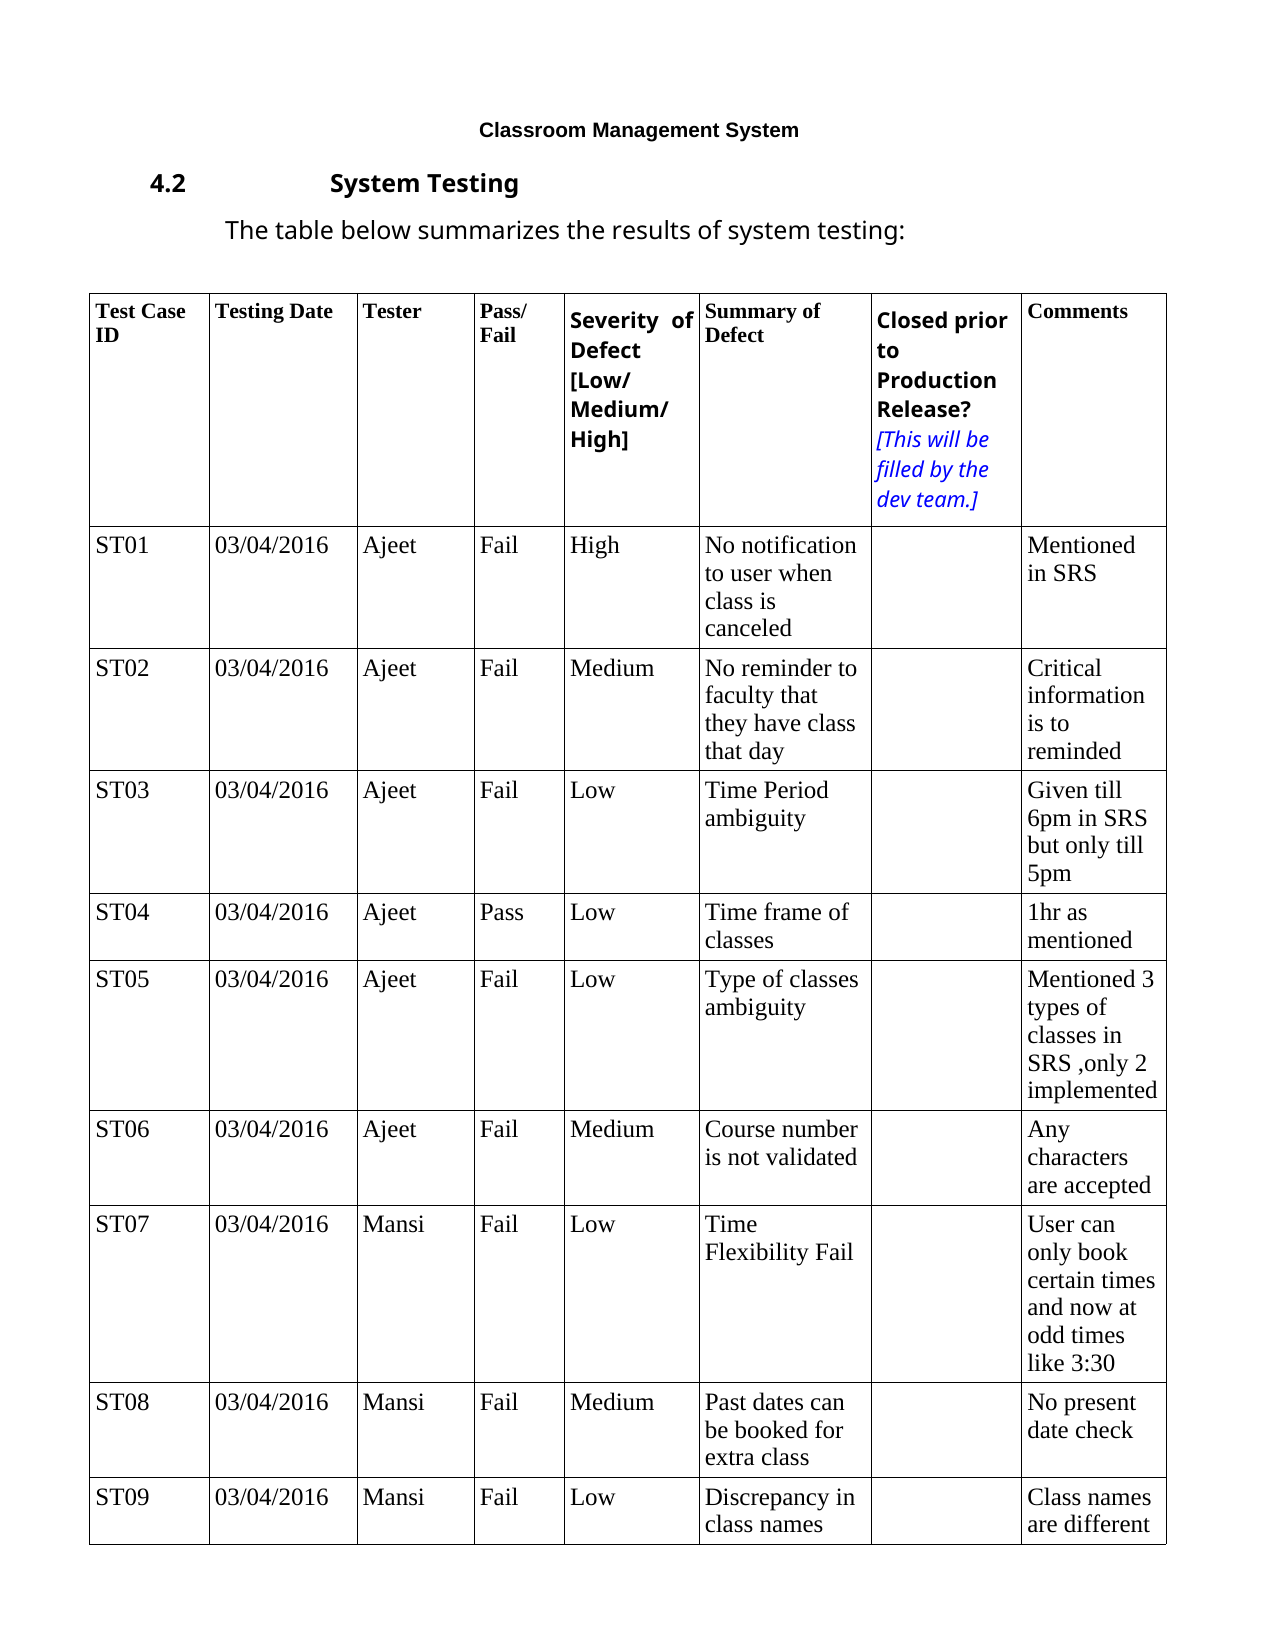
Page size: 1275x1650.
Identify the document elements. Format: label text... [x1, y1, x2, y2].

table_cell [872, 894, 1021, 960]
table_cell No present date check [1022, 1383, 1166, 1477]
table_cell Fail [475, 1206, 564, 1382]
table_cell Pass [475, 894, 564, 960]
table_cell Fail [475, 1111, 564, 1204]
table_cell Fail [475, 527, 564, 648]
table_cell Ajeet [358, 1111, 474, 1204]
table_cell 03/04/2016 [210, 1383, 357, 1477]
subtitle 4.2 System Testing [150, 166, 1125, 200]
table_cell Medium [565, 649, 699, 770]
table_cell 03/04/2016 [210, 961, 357, 1110]
table_cell [872, 527, 1021, 648]
table_cell Mentioned 3 types of classes in SRS ,only 2 implemented [1022, 961, 1166, 1110]
table_cell ST04 [90, 894, 209, 960]
table_cell 03/04/2016 [210, 894, 357, 960]
table_cell 03/04/2016 [210, 1111, 357, 1204]
table_cell ST07 [90, 1206, 209, 1382]
table_cell ST01 [90, 527, 209, 648]
table_cell ST03 [90, 771, 209, 893]
table_cell Low [565, 961, 699, 1110]
table_cell ST06 [90, 1111, 209, 1204]
table_cell Mansi [358, 1478, 474, 1544]
table_cell ST08 [90, 1383, 209, 1477]
table_cell Fail [475, 961, 564, 1110]
table_cell Ajeet [358, 649, 474, 770]
table_cell Time Flexibility Fail [700, 1206, 871, 1382]
table_cell [872, 771, 1021, 893]
table_cell Ajeet [358, 961, 474, 1110]
table_cell [872, 1383, 1021, 1477]
table_cell [872, 1478, 1021, 1544]
table_cell 03/04/2016 [210, 649, 357, 770]
table_cell Fail [475, 1478, 564, 1544]
table_cell Mansi [358, 1383, 474, 1477]
table_cell Course number is not validated [700, 1111, 871, 1204]
table_cell Fail [475, 771, 564, 893]
table_cell Low [565, 1206, 699, 1382]
table_cell Discrepancy in class names [700, 1478, 871, 1544]
table_cell ST05 [90, 961, 209, 1110]
table_header Severity of Defect [Low/ Medium/ High] [565, 294, 699, 526]
table_cell Any characters are accepted [1022, 1111, 1166, 1204]
table_cell High [565, 527, 699, 648]
table_cell 03/04/2016 [210, 1206, 357, 1382]
table_header Summary of Defect [700, 294, 871, 526]
text The table below summarizes the results of system testing: [225, 212, 1125, 246]
table_cell Ajeet [358, 527, 474, 648]
table_header Comments [1022, 294, 1166, 526]
table_cell [872, 961, 1021, 1110]
table_header Test Case ID [90, 294, 209, 526]
table_cell [872, 649, 1021, 770]
table_cell Medium [565, 1111, 699, 1204]
table_cell 1hr as mentioned [1022, 894, 1166, 960]
table_cell No notification to user when class is canceled [700, 527, 871, 648]
table_cell [872, 1206, 1021, 1382]
table_cell Time Period ambiguity [700, 771, 871, 893]
table_cell Low [565, 894, 699, 960]
table_cell Ajeet [358, 771, 474, 893]
table_cell Low [565, 771, 699, 893]
table_cell Time frame of classes [700, 894, 871, 960]
table_cell Mentioned in SRS [1022, 527, 1166, 648]
table_header Testing Date [210, 294, 357, 526]
table_cell 03/04/2016 [210, 527, 357, 648]
table_cell Type of classes ambiguity [700, 961, 871, 1110]
table_cell Fail [475, 649, 564, 770]
table_cell ST09 [90, 1478, 209, 1544]
table_cell Class names are different [1022, 1478, 1166, 1544]
table_cell No reminder to faculty that they have class that day [700, 649, 871, 770]
table_cell 03/04/2016 [210, 771, 357, 893]
table_cell [872, 1111, 1021, 1204]
table_cell Critical information is to reminded [1022, 649, 1166, 770]
table_cell 03/04/2016 [210, 1478, 357, 1544]
table_header Closed prior to Production Release? [This will be filled by the dev team.] [872, 294, 1021, 526]
table_header Tester [358, 294, 474, 526]
table_cell User can only book certain times and now at odd times like 3:30 [1022, 1206, 1166, 1382]
table_cell Low [565, 1478, 699, 1544]
table_cell Mansi [358, 1206, 474, 1382]
table_header Pass/Fail [475, 294, 564, 526]
table_cell Medium [565, 1383, 699, 1477]
table_cell Given till 6pm in SRS but only till 5pm [1022, 771, 1166, 893]
table_cell ST02 [90, 649, 209, 770]
table_cell Fail [475, 1383, 564, 1477]
table_cell Ajeet [358, 894, 474, 960]
table_cell Past dates can be booked for extra class [700, 1383, 871, 1477]
